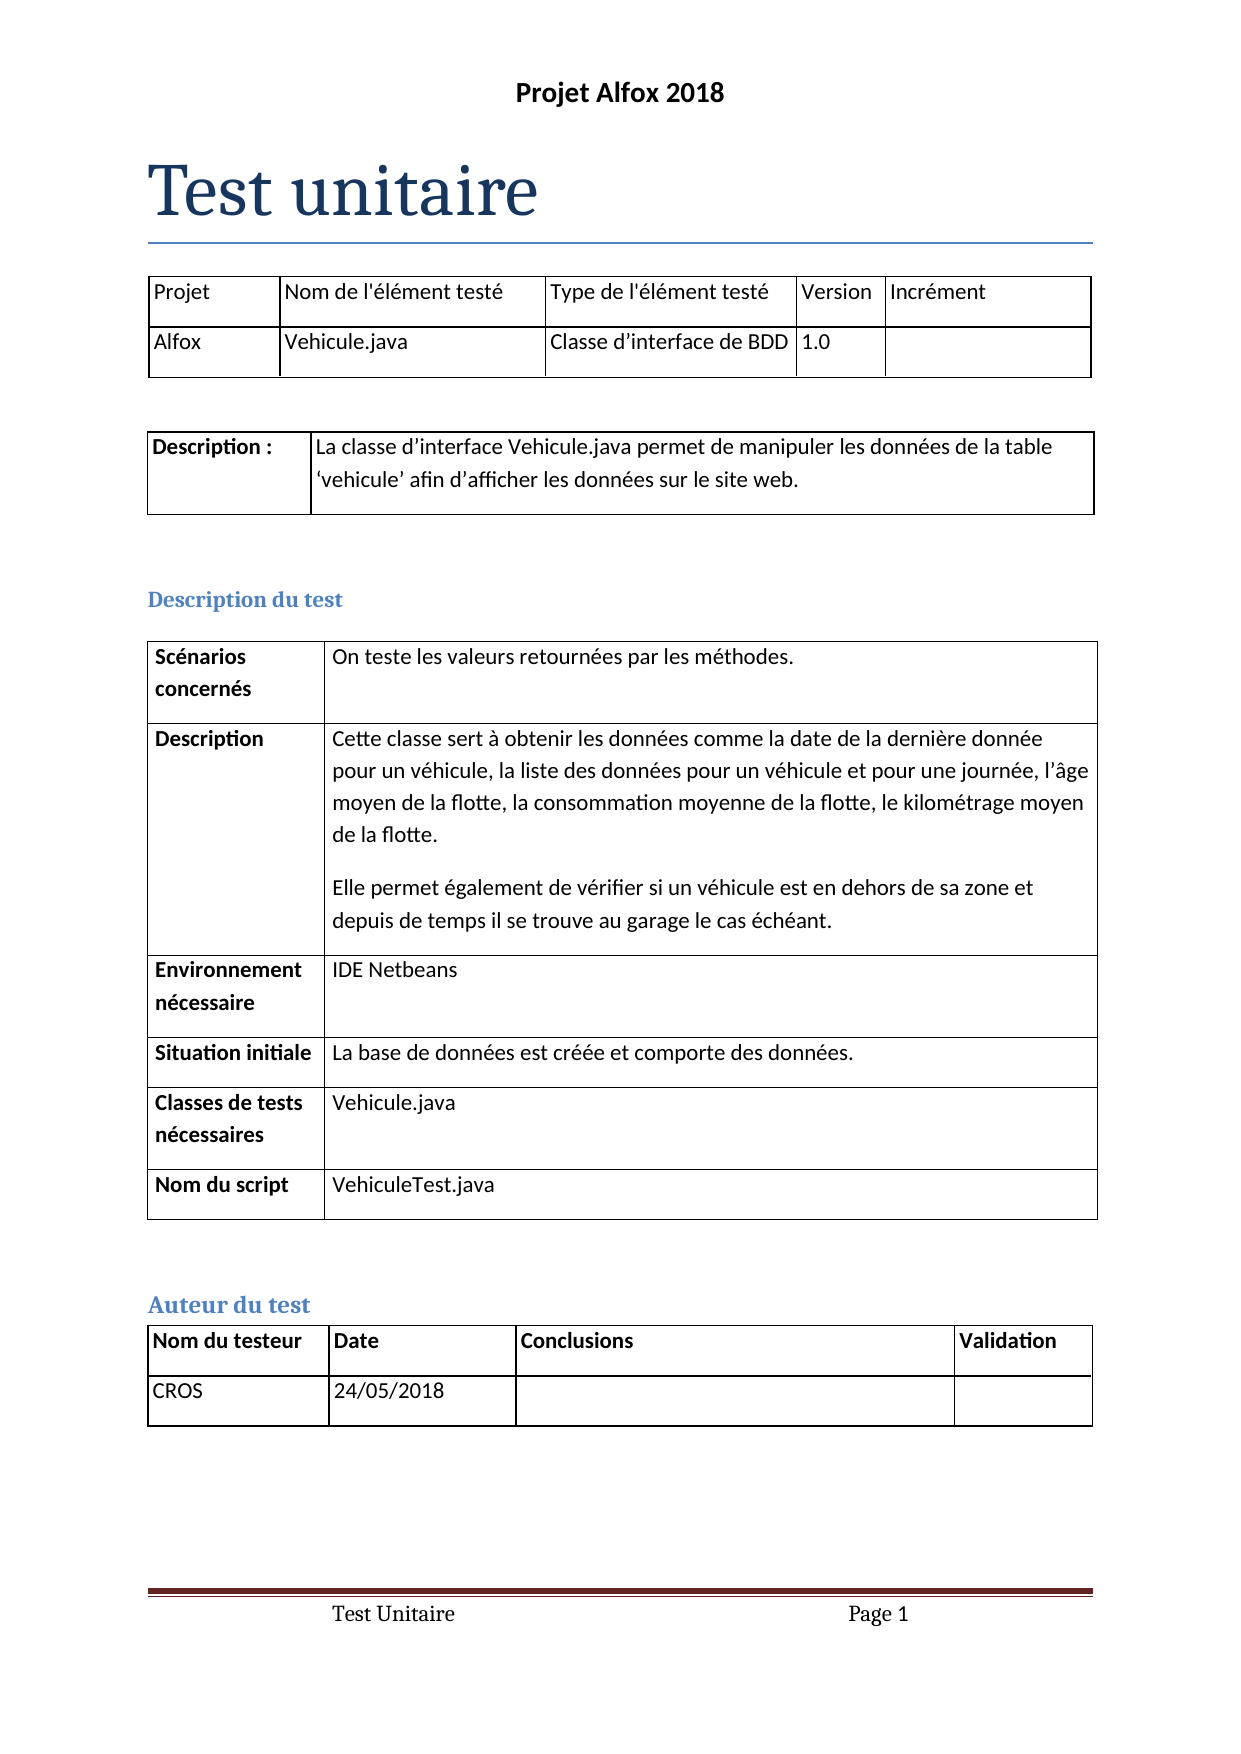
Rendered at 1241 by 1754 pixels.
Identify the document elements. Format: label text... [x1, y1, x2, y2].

table_header Type de l'élément testé [546, 277, 796, 326]
table_header Scénarios concernés [148, 642, 324, 723]
table_header Description : [148, 433, 310, 513]
table_header Conclusions [517, 1326, 954, 1375]
table_header On teste les valeurs retournées par les méthodes. [325, 642, 1097, 723]
table_cell Alfox [150, 328, 279, 376]
table_header La classe d’interface Vehicule.java permet de manipuler les données de la table ‘vehicule’ afin d’afficher les données sur le site web. [312, 433, 1093, 513]
table_cell Situation initiale [148, 1038, 324, 1087]
table_header Version [797, 277, 885, 326]
table_cell [517, 1377, 954, 1425]
subtitle Auteur du test [148, 1291, 1093, 1320]
table_cell [886, 328, 1090, 376]
table_cell [955, 1375, 1092, 1425]
table_cell Classes de tests nécessaires [148, 1088, 324, 1169]
table_cell La base de données est créée et comporte des données. [325, 1038, 1097, 1087]
table_header Incrément [886, 277, 1090, 326]
table_cell VehiculeTest.java [325, 1170, 1097, 1218]
table_header Nom de l'élément testé [281, 277, 545, 326]
table_cell 24/05/2018 [330, 1377, 515, 1425]
table_cell CROS [149, 1377, 328, 1425]
table_cell 1.0 [797, 328, 885, 376]
table_cell IDE Netbeans [325, 956, 1097, 1037]
table_cell Environnement nécessaire [148, 956, 324, 1037]
table_cell Nom du script [148, 1170, 324, 1218]
subtitle Description du test [148, 587, 1093, 613]
table_cell Cette classe sert à obtenir les données comme la date de la dernière donnée pour un véhicule, la liste des données pour un véhicule et pour une journée, l’âge moyen de la flotte, la consommation moyenne de la flotte, le kilométrage moyen de la flotte. Elle permet également de vérifier si un véhicule est en dehors de sa zone et depuis de temps il se trouve au garage le cas échéant. [325, 724, 1097, 954]
table_cell Vehicule.java [325, 1088, 1097, 1169]
table_cell Vehicule.java [281, 328, 545, 376]
table_header Projet [150, 277, 279, 326]
table_header Validation [955, 1326, 1092, 1375]
subtitle Test unitaire [148, 148, 1093, 242]
table_header Nom du testeur [149, 1326, 328, 1375]
table_cell Classe d’interface de BDD [546, 328, 796, 376]
table_cell Description [148, 724, 324, 954]
table_header Date [330, 1326, 515, 1375]
